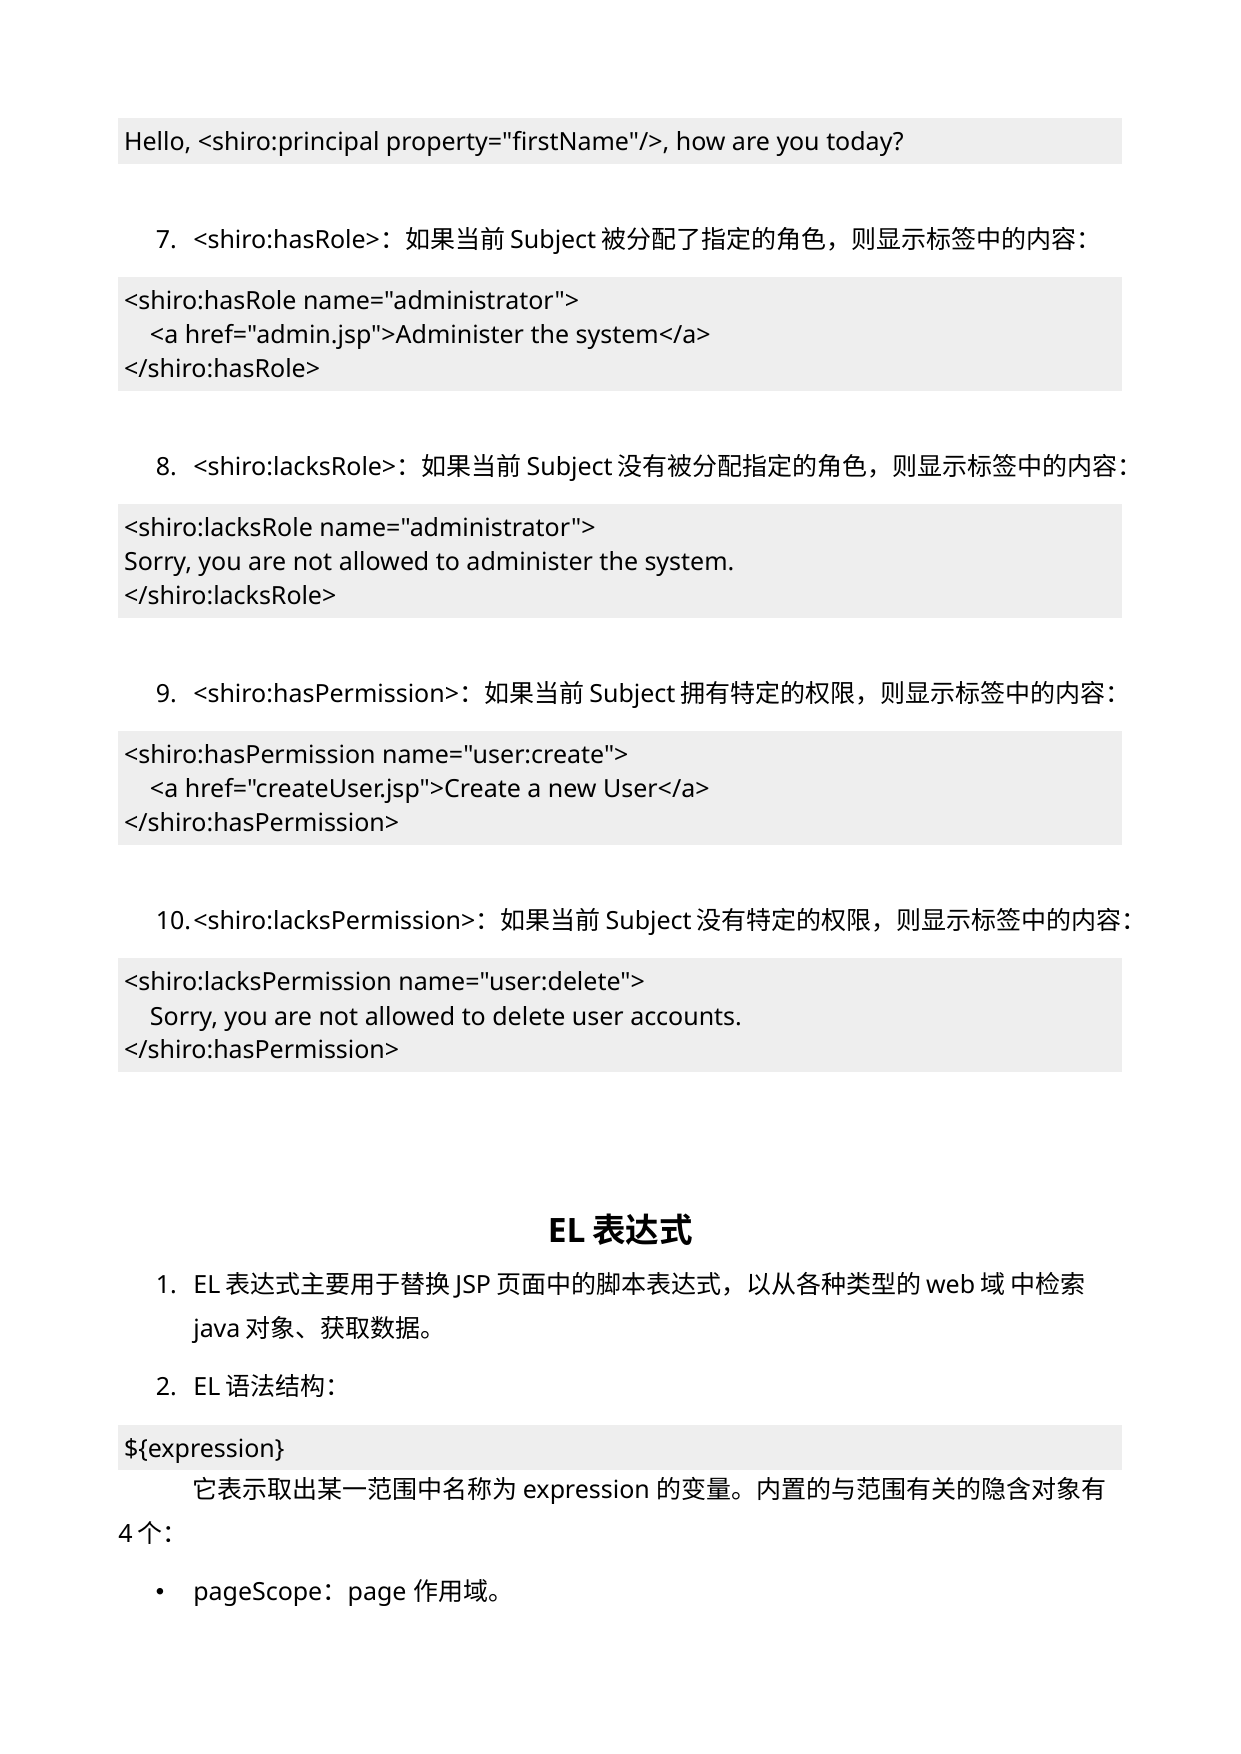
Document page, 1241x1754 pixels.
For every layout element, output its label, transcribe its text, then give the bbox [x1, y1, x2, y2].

table_header Hello, <shiro:principal property="firstName"/>, how are you today? [118, 118, 1122, 164]
table_header <shiro:lacksPermission name="user:delete"> Sorry, you are not allowed to delete user accounts. </shiro:hasPermission> [118, 958, 1122, 1072]
table_header <shiro:hasPermission name="user:create"> <a href="createUser.jsp">Create a new User</a> </shiro:hasPermission> [118, 731, 1122, 845]
list <shiro:hasPermission>：如果当前Subject拥有特定的权限，则显示标签中的内容： [156, 673, 1122, 709]
list EL表达式主要用于替换JSP页面中的脚本表达式，以从各种类型的web域 中检索java对象、获取数据。 [156, 1265, 1122, 1345]
text 它表示取出某一范围中名称为 expression 的变量。内置的与范围有关的隐含对象有4个： [118, 1470, 1122, 1550]
list <shiro:lacksPermission>：如果当前Subject没有特定的权限，则显示标签中的内容： [156, 900, 1122, 937]
table_header ${expression} [118, 1425, 1122, 1470]
table_header <shiro:hasRole name="administrator"> <a href="admin.jsp">Administer the system</a> </shiro:hasRole> [118, 277, 1122, 391]
list EL语法结构： [156, 1366, 1122, 1403]
list <shiro:hasRole>：如果当前Subject被分配了指定的角色，则显示标签中的内容： [156, 219, 1122, 255]
subtitle EL表达式 [118, 1204, 1122, 1252]
table_header <shiro:lacksRole name="administrator"> Sorry, you are not allowed to administer the system. </shiro:lacksRole> [118, 504, 1122, 618]
list pageScope：page 作用域。 [156, 1571, 1122, 1608]
list <shiro:lacksRole>：如果当前Subject没有被分配指定的角色，则显示标签中的内容： [156, 446, 1122, 482]
